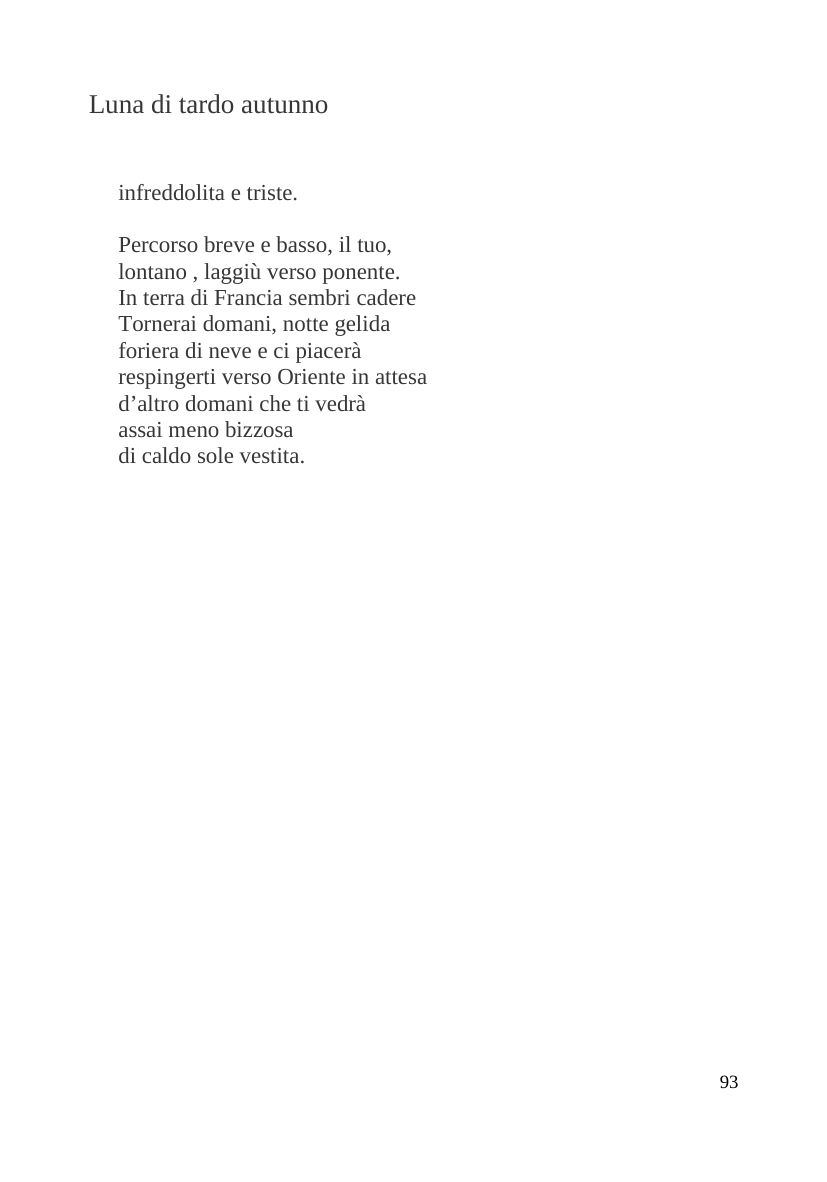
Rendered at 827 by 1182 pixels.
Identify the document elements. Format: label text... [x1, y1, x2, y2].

text Tornerai domani, notte gelida [118, 311, 738, 337]
text di caldo sole vestita. [118, 442, 738, 469]
text infreddolita e triste. [118, 179, 738, 205]
text respingerti verso Oriente in attesa [118, 363, 738, 389]
text Percorso breve e basso, il tuo, [118, 231, 738, 258]
text In terra di Francia sembri cadere [118, 284, 738, 311]
text assai meno bizzosa [118, 416, 738, 442]
text foriera di neve e ci piacerà [118, 337, 738, 363]
text Luna di tardo autunno [88, 88, 738, 120]
text lontano , laggiù verso ponente. [118, 258, 738, 284]
text d’altro domani che ti vedrà [118, 389, 738, 416]
